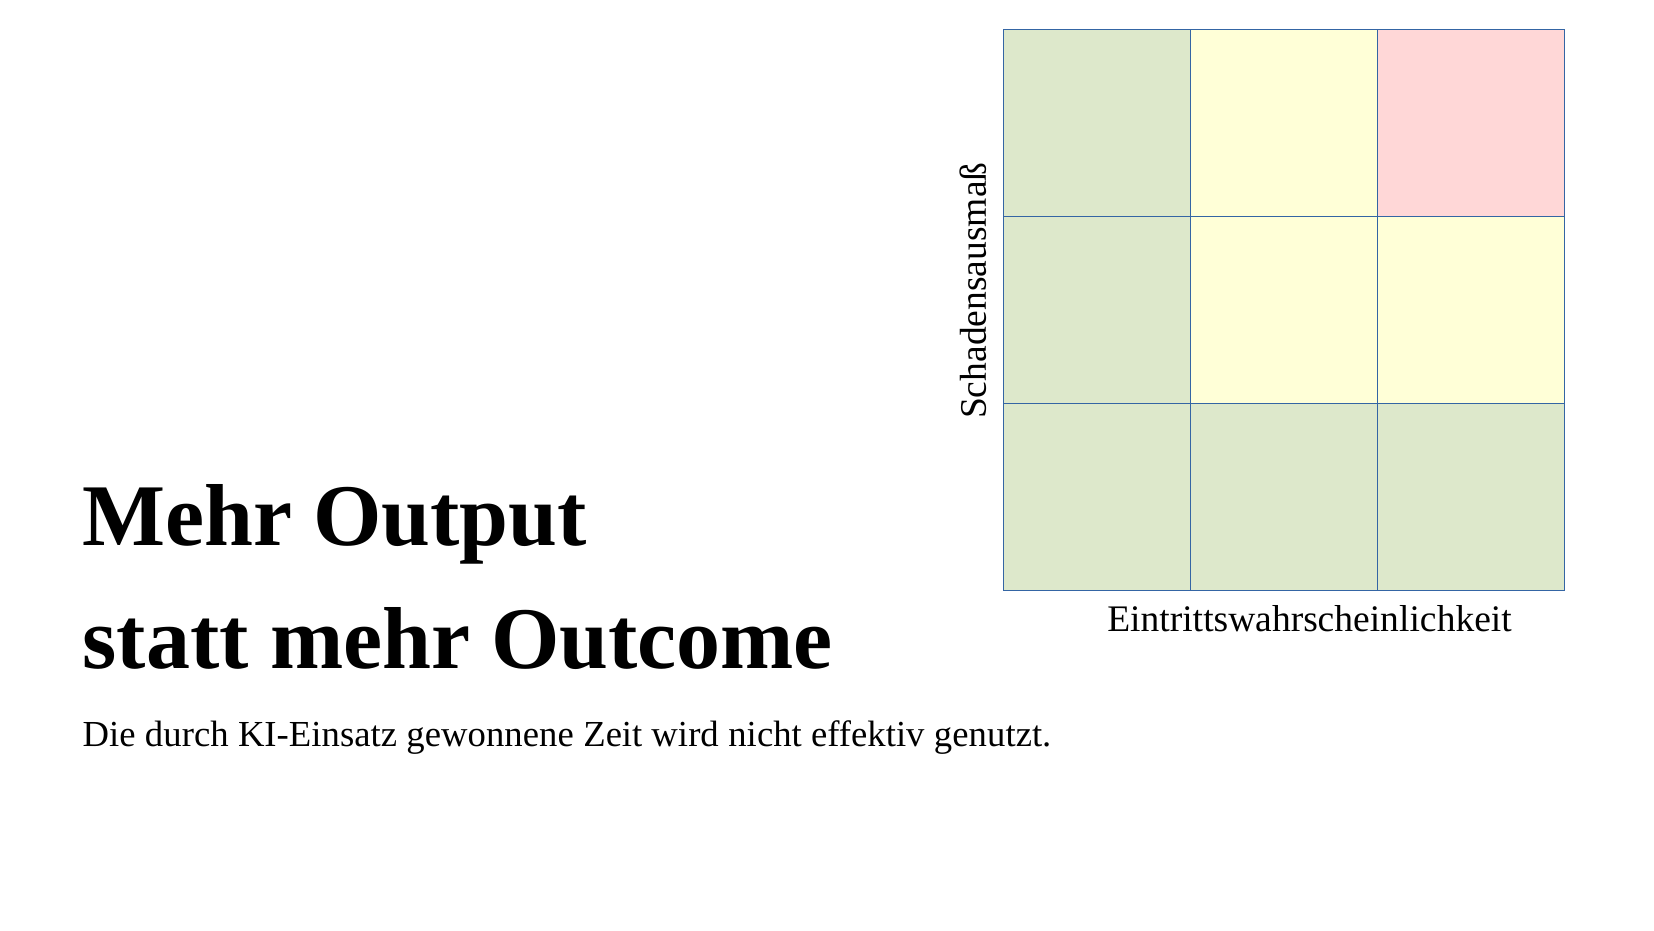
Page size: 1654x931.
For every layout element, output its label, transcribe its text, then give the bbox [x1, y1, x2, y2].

text_box [1003, 29, 1565, 591]
text_box Eintrittswahrscheinlichkeit [1092, 590, 1527, 647]
text_box Schadensausmaß [944, 147, 1002, 434]
list Mehr Output statt mehr Outcome Die durch KI-Einsatz gewonnene Zeit wird nicht effektiv genutzt. [82, 217, 1571, 758]
